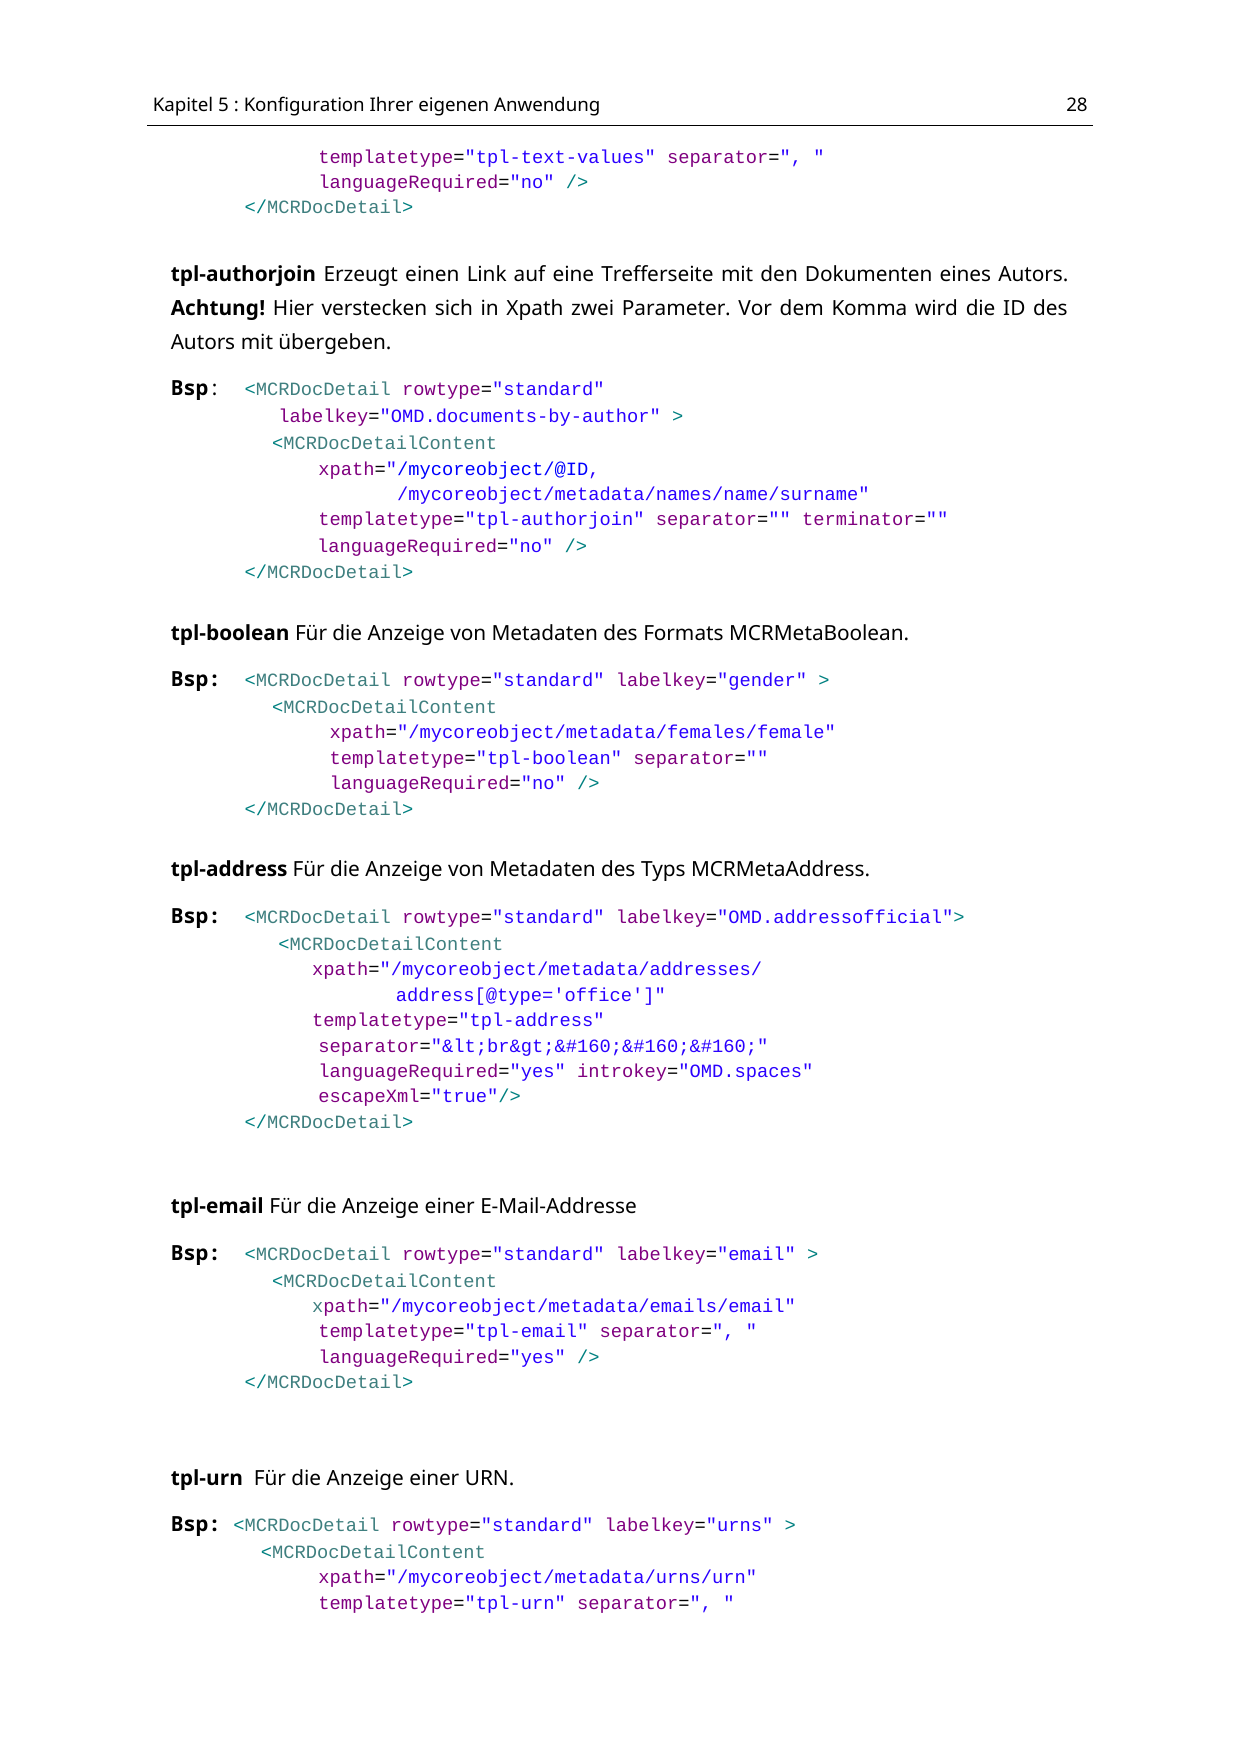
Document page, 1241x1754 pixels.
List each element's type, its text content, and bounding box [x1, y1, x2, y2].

text Bsp: <MCRDocDetail rowtype="standard" labelkey="OMD.addressofficial"> [171, 901, 1069, 929]
text tpl-boolean Für die Anzeige von Metadaten des Formats MCRMetaBoolean. [171, 618, 1069, 646]
text </MCRDocDetail> [171, 198, 1069, 220]
text xpath="/mycoreobject/metadata/addresses/ [171, 960, 1069, 981]
text languageRequired="no" /> [147, 537, 1069, 558]
text templatetype="tpl-boolean" separator="" [171, 749, 1069, 770]
text Bsp: <MCRDocDetail rowtype="standard" labelkey="gender" > [171, 664, 1069, 692]
text </MCRDocDetail> [171, 799, 1069, 821]
text Bsp: <MCRDocDetail rowtype="standard" labelkey="email" > [171, 1238, 1069, 1266]
text tpl-email Für die Anzeige einer E-Mail-Addresse [171, 1191, 1069, 1219]
text templatetype="tpl-email" separator=", " [171, 1322, 1069, 1344]
text </MCRDocDetail> [171, 562, 1069, 584]
text <MCRDocDetailContent [171, 935, 1069, 956]
text xpath="/mycoreobject/metadata/urns/urn" [171, 1568, 1069, 1589]
text </MCRDocDetail> [171, 1113, 1069, 1134]
text xpath="/mycoreobject/metadata/females/female" [171, 723, 1069, 744]
text <MCRDocDetailContent [171, 1272, 1069, 1293]
text xpath="/mycoreobject/metadata/emails/email" [171, 1297, 1069, 1318]
text escapeXml="true"/> [171, 1087, 1069, 1108]
text <MCRDocDetailContent xpath="/mycoreobject/@ID, /mycoreobject/metadata/names/name/surname" templatetype="tpl-authorjoin" separator="" terminator="" [171, 434, 1069, 531]
text languageRequired="no" /> [171, 774, 1069, 795]
text Bsp: <MCRDocDetail rowtype="standard" labelkey="urns" > [171, 1509, 1069, 1537]
text languageRequired="yes" introkey="OMD.spaces" [171, 1062, 1069, 1083]
text <MCRDocDetailContent [171, 1543, 1069, 1564]
text <MCRDocDetailContent [171, 698, 1069, 719]
text labelkey="OMD.documents-by-author" > [171, 407, 1069, 428]
text tpl-address Für die Anzeige von Metadaten des Typs MCRMetaAddress. [171, 854, 1069, 883]
text address[@type='office']" templatetype="tpl-address" [171, 986, 1069, 1032]
text tpl-authorjoin Erzeugt einen Link auf eine Trefferseite mit den Dokumenten eines Autors. Achtung! Hier verstecken sich in Xpath zwei Parameter. Vor dem Komma wird die ID des Autors mit übergeben. [171, 259, 1069, 355]
text languageRequired="yes" /> [171, 1348, 1069, 1369]
text Bsp: <MCRDocDetail rowtype="standard" [171, 373, 1069, 401]
text separator="&lt;br&gt;&#160;&#160;&#160;" [171, 1036, 1069, 1058]
text languageRequired="no" /> [171, 173, 1069, 194]
subtitle tpl-urn Für die Anzeige einer URN. [171, 1463, 1092, 1492]
text templatetype="tpl-urn" separator=", " [171, 1594, 1069, 1615]
text </MCRDocDetail> [171, 1373, 1069, 1394]
text templatetype="tpl-text-values" separator=", " [171, 148, 1069, 169]
